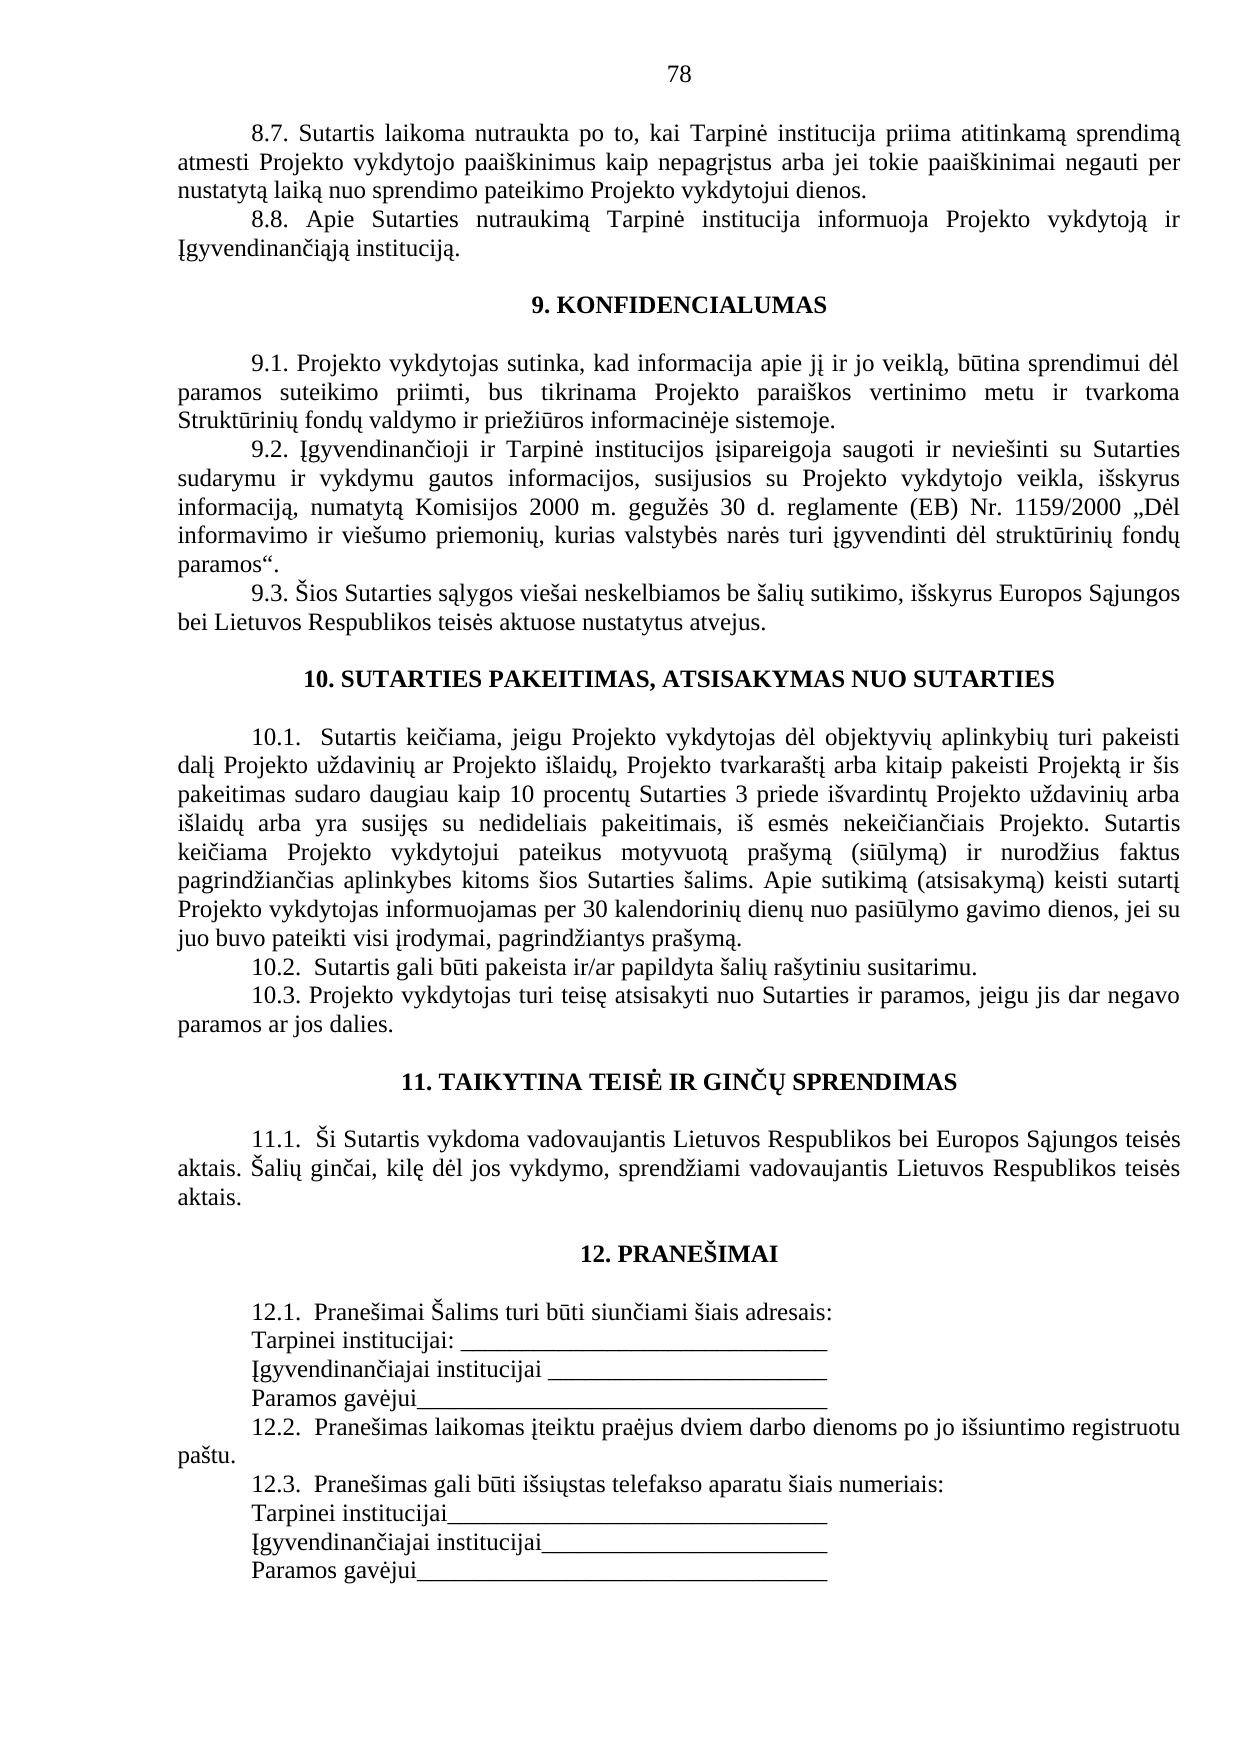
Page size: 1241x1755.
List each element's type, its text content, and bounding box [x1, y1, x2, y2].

text Įgyvendinančiajai institucijai [177, 1354, 1181, 1383]
text 10.1. Sutartis keičiama, jeigu Projekto vykdytojas dėl objektyvių aplinkybių turi pakeisti dalį Projekto uždavinių ar Projekto išlaidų, Projekto tvarkaraštį arba kitaip pakeisti Projektą ir šis pakeitimas sudaro daugiau kaip 10 procentų Sutarties 3 priede išvardintų Projekto uždavinių arba išlaidų arba yra susijęs su nedideliais pakeitimais, iš esmės nekeičiančiais Projekto. Sutartis keičiama Projekto vykdytojui pateikus motyvuotą prašymą (siūlymą) ir nurodžius faktus pagrindžiančias aplinkybes kitoms šios Sutarties šalims. Apie sutikimą (atsisakymą) keisti sutartį Projekto vykdytojas informuojamas per 30 kalendorinių dienų nuo pasiūlymo gavimo dienos, jei su juo buvo pateikti visi įrodymai, pagrindžiantys prašymą. [177, 722, 1181, 952]
text 11. TAIKYTINA TEISĖ IR GINČŲ SPRENDIMAS [177, 1067, 1181, 1096]
text 9.3. Šios Sutarties sąlygos viešai neskelbiamos be šalių sutikimo, išskyrus Europos Sąjungos bei Lietuvos Respublikos teisės aktuose nustatytus atvejus. [177, 578, 1181, 636]
text 10.2. Sutartis gali būti pakeista ir/ar papildyta šalių rašytiniu susitarimu. [177, 952, 1181, 981]
text 9.2. Įgyvendinančioji ir Tarpinė institucijos įsipareigoja saugoti ir neviešinti su Sutarties sudarymu ir vykdymu gautos informacijos, susijusios su Projekto vykdytojo veikla, išskyrus informaciją, numatytą Komisijos 2000 m. gegužės 30 d. reglamente (EB) Nr. 1159/2000 „Dėl informavimo ir viešumo priemonių, kurias valstybės narės turi įgyvendinti dėl struktūrinių fondų paramos“. [177, 434, 1181, 578]
text Paramos gavėjui [177, 1383, 1181, 1412]
text 9.1. Projekto vykdytojas sutinka, kad informacija apie jį ir jo veiklą, būtina sprendimui dėl paramos suteikimo priimti, bus tikrinama Projekto paraiškos vertinimo metu ir tvarkoma Struktūrinių fondų valdymo ir priežiūros informacinėje sistemoje. [177, 348, 1181, 434]
text 8.7. Sutartis laikoma nutraukta po to, kai Tarpinė institucija priima atitinkamą sprendimą atmesti Projekto vykdytojo paaiškinimus kaip nepagrįstus arba jei tokie paaiškinimai negauti per nustatytą laiką nuo sprendimo pateikimo Projekto vykdytojui dienos. [177, 118, 1181, 204]
text 12.2. Pranešimas laikomas įteiktu praėjus dviem darbo dienoms po jo išsiuntimo registruotu paštu. [177, 1412, 1181, 1469]
text 12.1. Pranešimai Šalims turi būti siunčiami šiais adresais: [177, 1297, 1181, 1326]
text Paramos gavėjui [177, 1556, 1181, 1584]
text 10. SUTARTIES PAKEITIMAS, ATSISAKYMAS NUO SUTARTIES [177, 664, 1181, 693]
text 12. PRANEŠIMAI [177, 1239, 1181, 1268]
text Įgyvendinančiajai institucijai [177, 1527, 1181, 1556]
text 8.8. Apie Sutarties nutraukimą Tarpinė institucija informuoja Projekto vykdytoją ir Įgyvendinančiąją instituciją. [177, 204, 1181, 262]
text Tarpinei institucijai: [177, 1326, 1181, 1354]
text 10.3. Projekto vykdytojas turi teisę atsisakyti nuo Sutarties ir paramos, jeigu jis dar negavo paramos ar jos dalies. [177, 981, 1181, 1038]
text 12.3. Pranešimas gali būti išsiųstas telefakso aparatu šiais numeriais: [177, 1469, 1181, 1498]
text 9. KONFIDENCIALUMAS [177, 291, 1181, 319]
text Tarpinei institucijai [177, 1498, 1181, 1527]
text 11.1. Ši Sutartis vykdoma vadovaujantis Lietuvos Respublikos bei Europos Sąjungos teisės aktais. Šalių ginčai, kilę dėl jos vykdymo, sprendžiami vadovaujantis Lietuvos Respublikos teisės aktais. [177, 1124, 1181, 1211]
